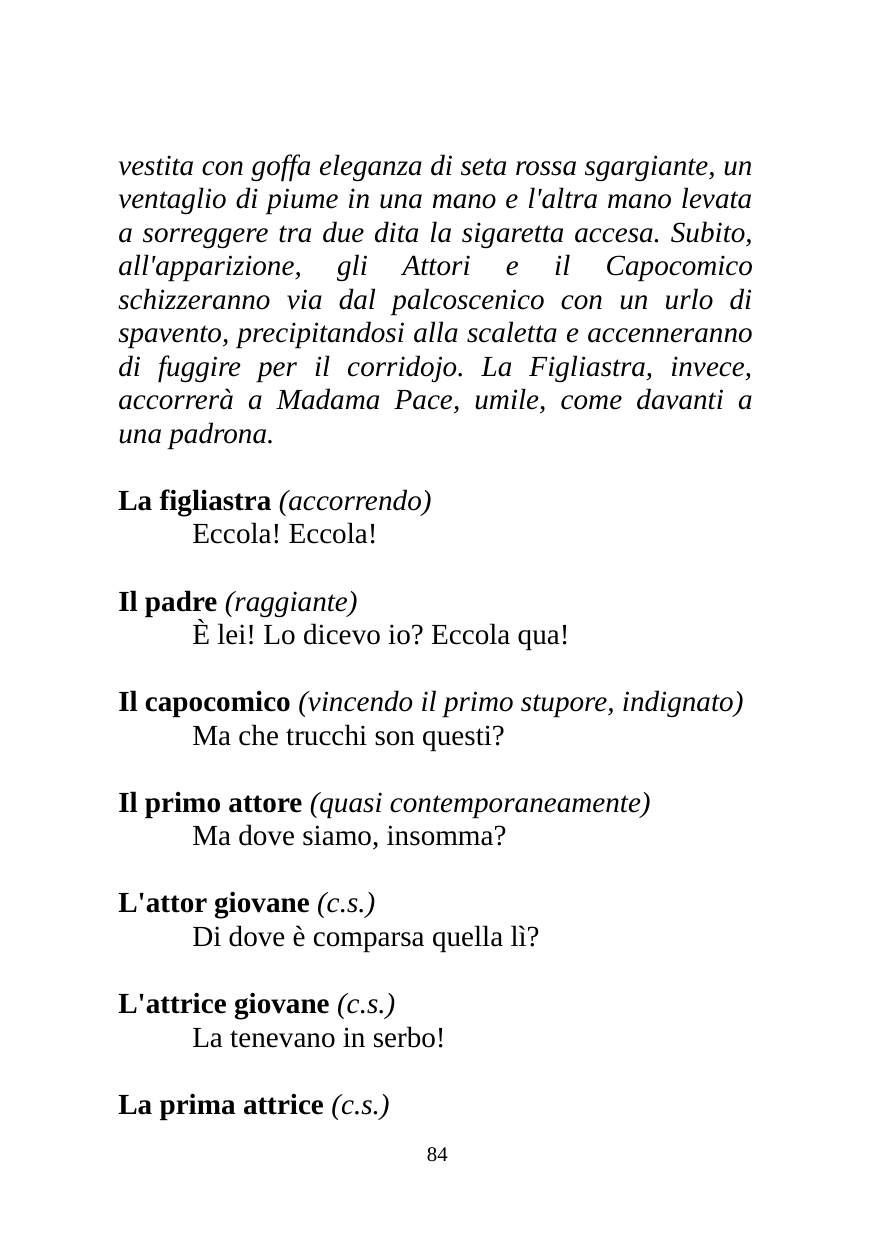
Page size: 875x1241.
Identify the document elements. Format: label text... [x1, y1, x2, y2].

text L'attrice giovane (c.s.) [118, 986, 756, 1020]
text Eccola! Eccola! [118, 517, 756, 550]
text Di dove è comparsa quella lì? [118, 919, 756, 953]
text È lei! Lo dicevo io? Eccola qua! [118, 617, 756, 651]
text La figliastra (accorrendo) [118, 483, 756, 517]
text Il padre (raggiante) [118, 584, 756, 617]
text vestita con goffa eleganza di seta rossa sgargiante, un ventaglio di piume in una mano e l'altra mano levata a sorreggere tra due dita la sigaretta accesa. Subito, all'apparizione, gli Attori e il Capocomico schizzeranno via dal palcoscenico con un urlo di spavento, precipitandosi alla scaletta e accenneranno di fuggire per il corridojo. La Figliastra, invece, accorrerà a Madama Pace, umile, come davanti a una padrona. [118, 148, 756, 449]
text Ma dove siamo, insomma? [118, 818, 756, 852]
text Ma che trucchi son questi? [118, 718, 756, 751]
text La tenevano in serbo! [118, 1020, 756, 1053]
text L'attor giovane (c.s.) [118, 886, 756, 919]
text Il primo attore (quasi contemporaneamente) [118, 785, 756, 818]
text La prima attrice (c.s.) [118, 1087, 756, 1120]
text Il capocomico (vincendo il primo stupore, indignato) [118, 684, 756, 718]
